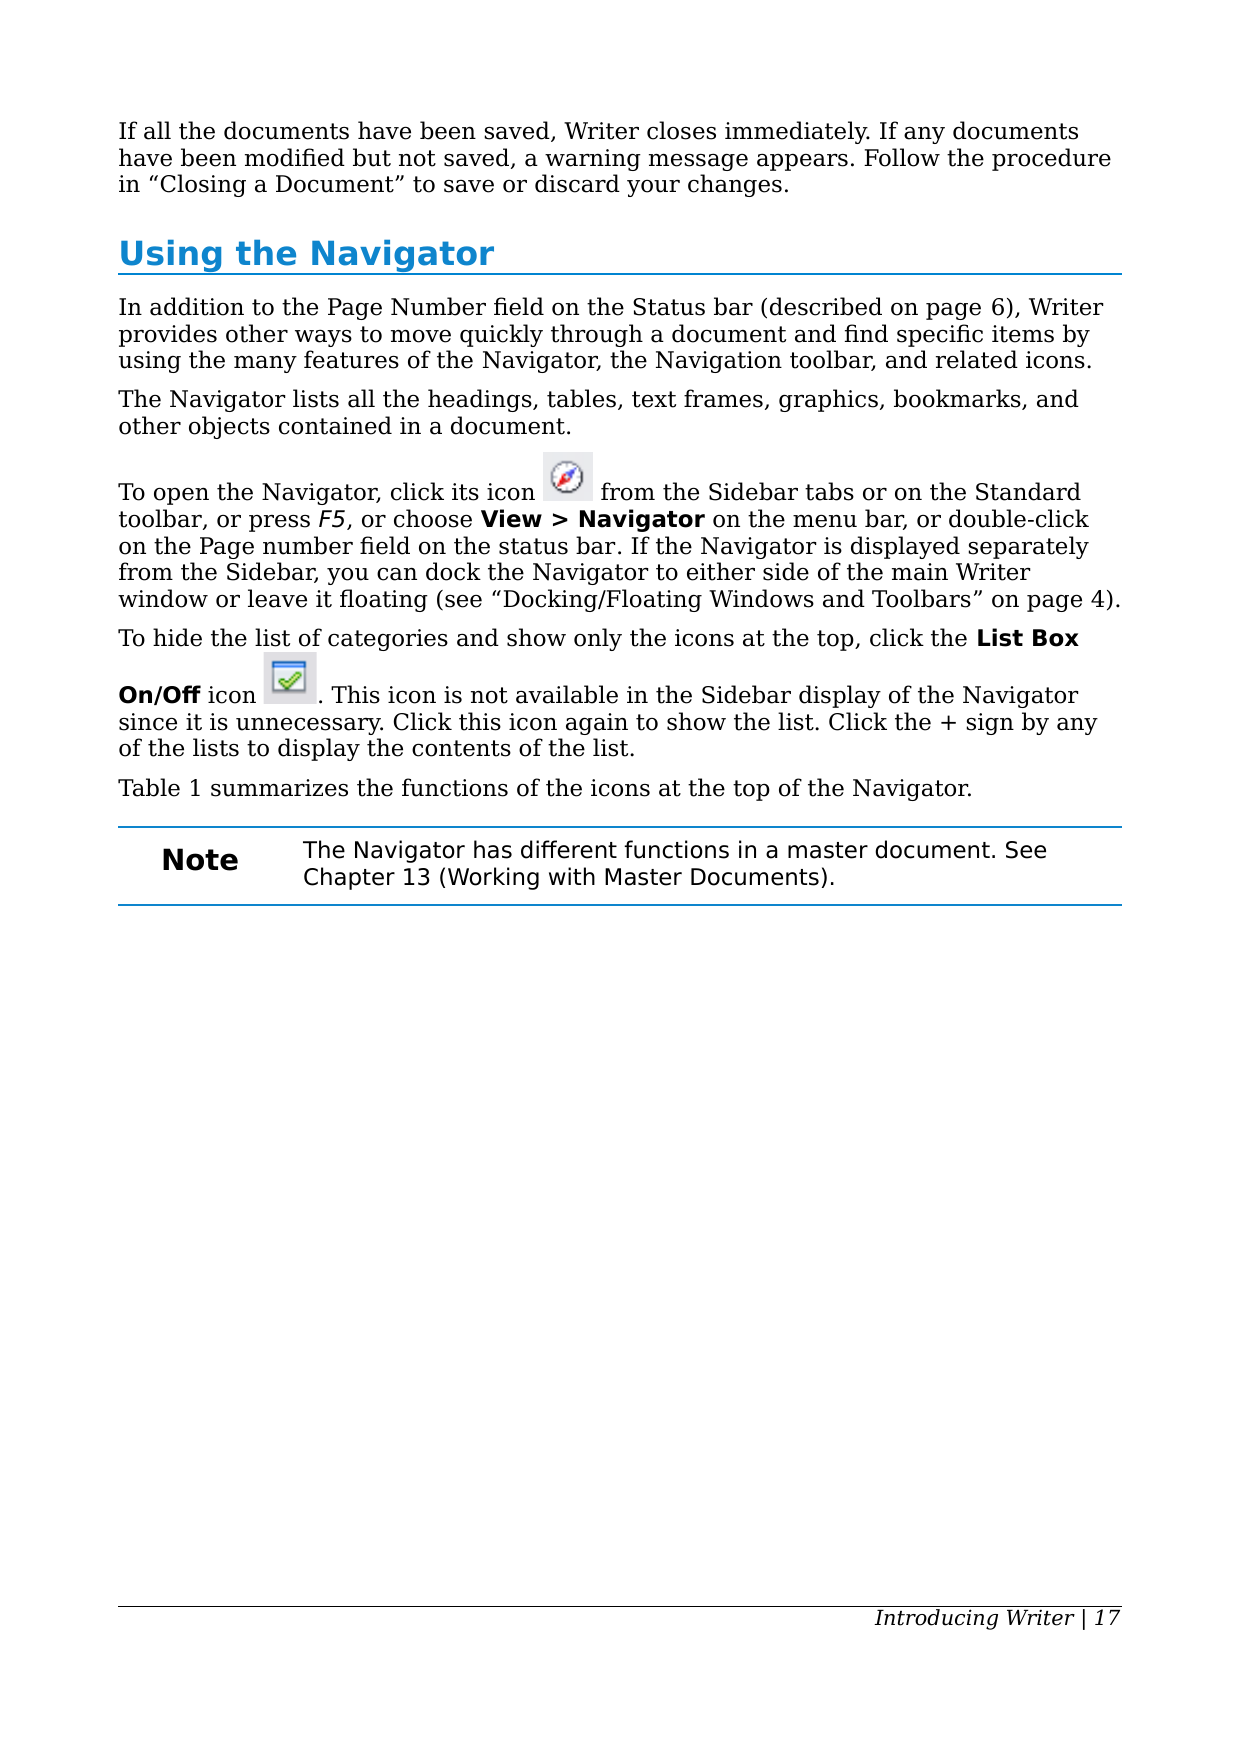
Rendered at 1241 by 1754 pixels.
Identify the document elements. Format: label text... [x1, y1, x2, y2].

subtitle Using the Navigator [118, 234, 1122, 273]
text If all the documents have been saved, Writer closes immediately. If any documents have been modified but not saved, a warning message appears. Follow the procedure in “Closing a Document” to save or discard your changes. [118, 118, 1122, 198]
picture [263, 652, 317, 704]
picture [543, 452, 593, 501]
table_header The Navigator has different functions in a master document. See Chapter 13 (Working with Master Documents). [281, 828, 1122, 903]
text Table 1 summarizes the functions of the icons at the top of the Navigator. [118, 775, 1122, 801]
text In addition to the Page Number field on the Status bar (described on page 6), Writer provides other ways to move quickly through a document and find specific items by using the many features of the Navigator, the Navigation toolbar, and related icons. [118, 294, 1122, 374]
table_header Note [118, 828, 281, 903]
text To open the Navigator, click its icon from the Sidebar tabs or on the Standard toolbar, or press F5, or choose View > Navigator on the menu bar, or double-click on the Page number field on the status bar. If the Navigator is displayed separately from the Sidebar, you can dock the Navigator to either side of the main Writer window or leave it floating (see “Docking/Floating Windows and Toolbars” on page 4). [118, 452, 1122, 613]
text To hide the list of categories and show only the icons at the top, click the List Box On/Off icon . This icon is not available in the Sidebar display of the Navigator since it is unnecessary. Click this icon again to show the list. Click the + sign by any of the lists to display the contents of the list. [118, 625, 1122, 762]
text The Navigator lists all the headings, tables, text frames, graphics, bookmarks, and other objects contained in a document. [118, 387, 1122, 440]
